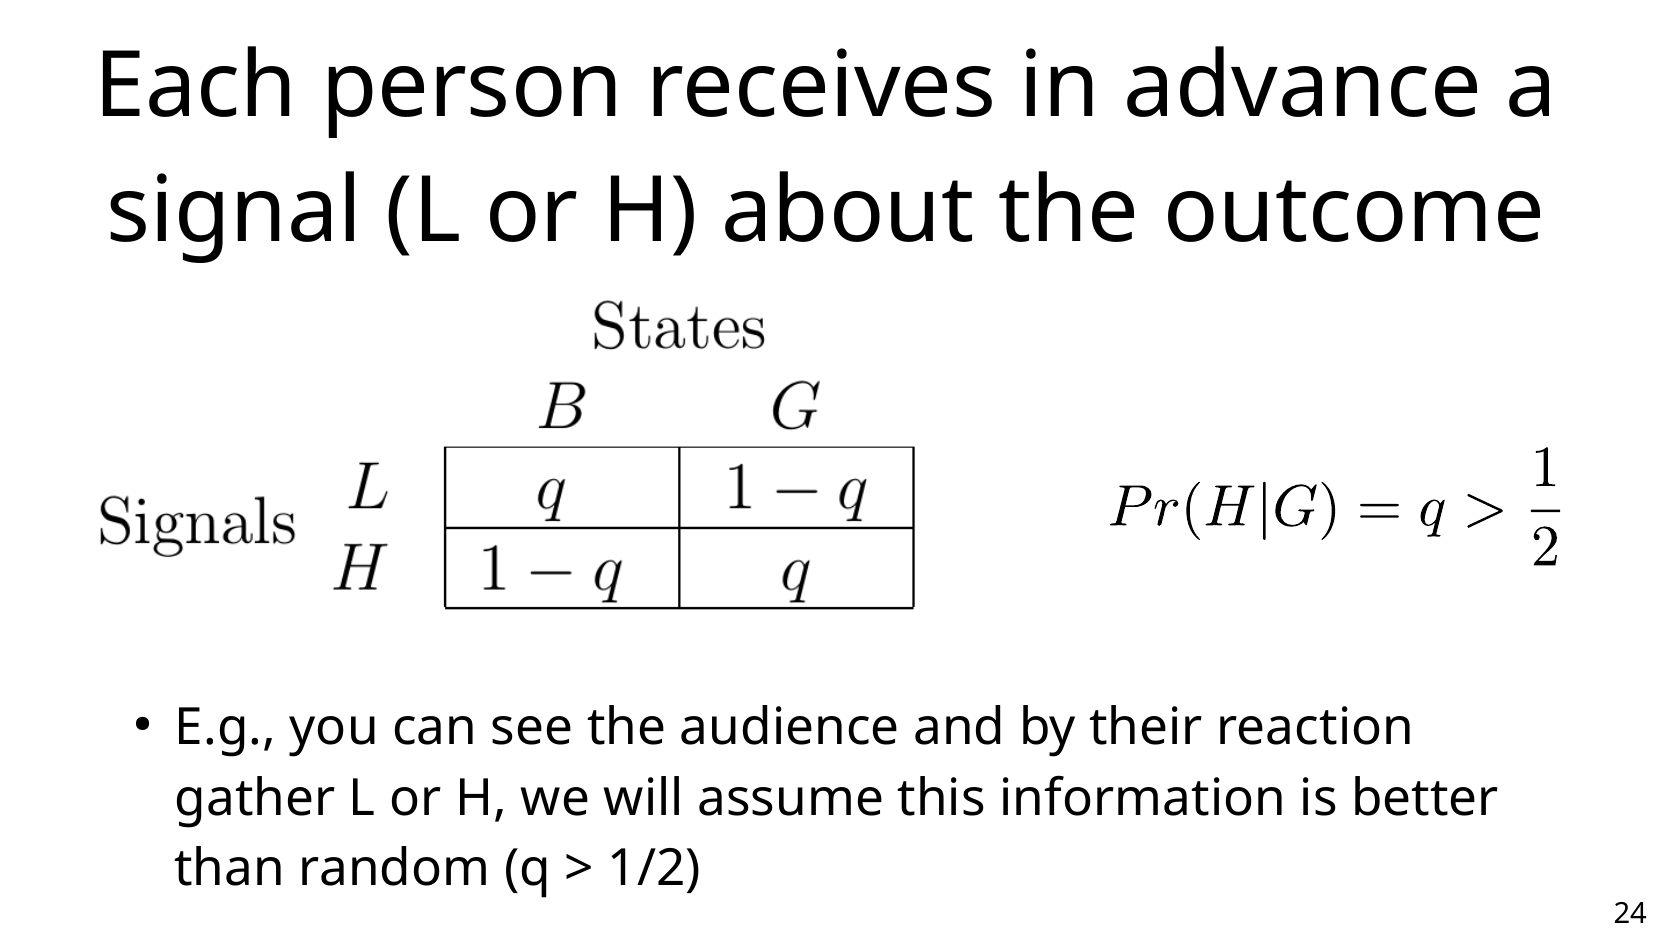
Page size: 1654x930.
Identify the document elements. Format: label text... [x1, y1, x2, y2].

text_box [1107, 447, 1561, 566]
list E.g., you can see the audience and by their reaction gather L or H, we will assume this information is better than random (q > 1/2) [120, 690, 1546, 901]
picture [73, 284, 931, 621]
title Each person receives in advance a signal (L or H) about the outcome [82, 1, 1571, 285]
